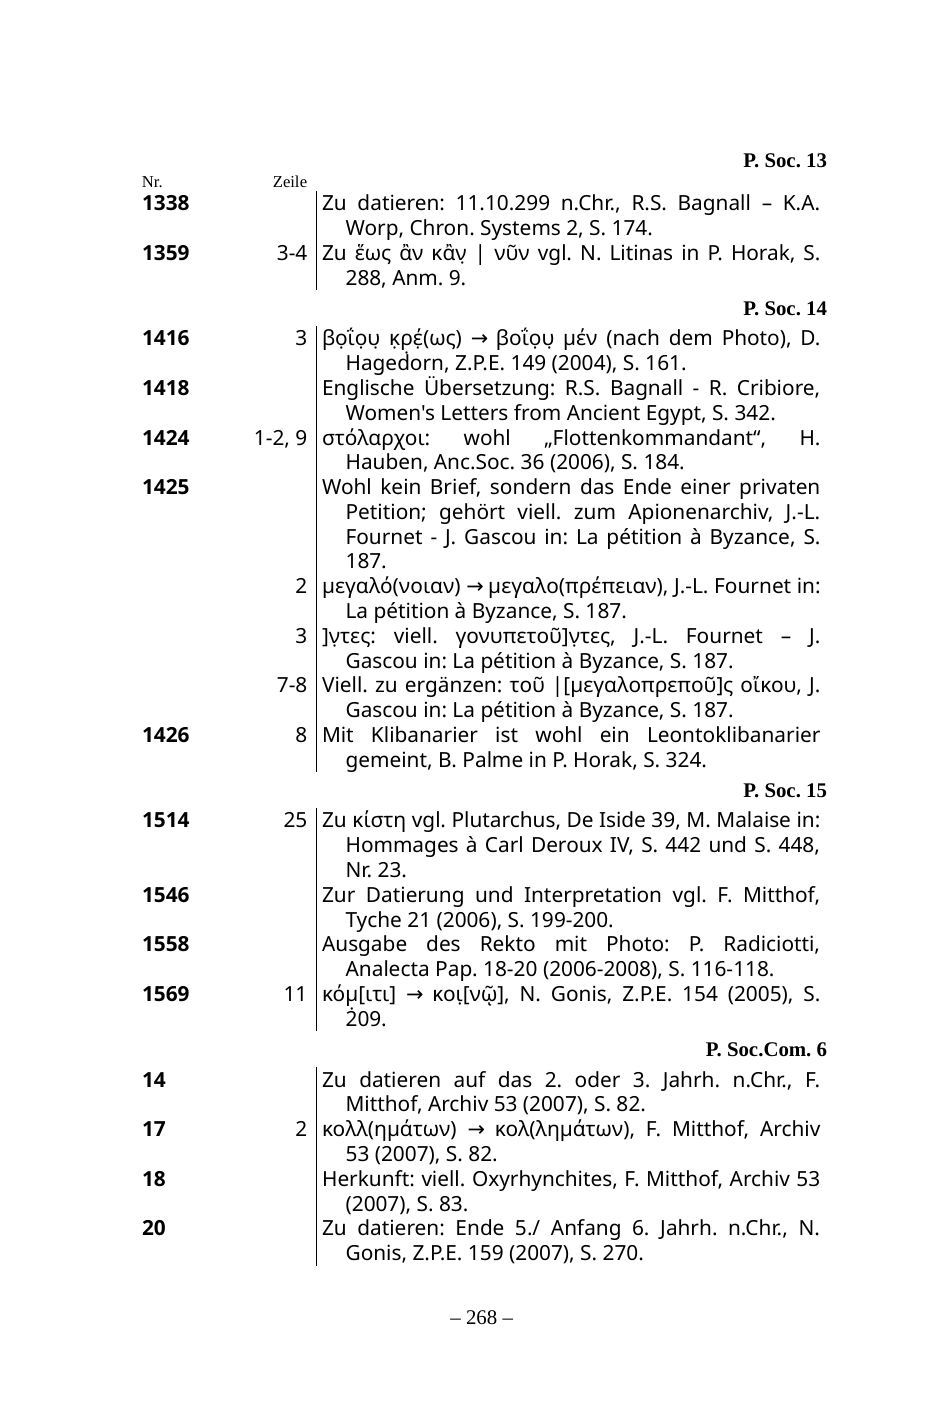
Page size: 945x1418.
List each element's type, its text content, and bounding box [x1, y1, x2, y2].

table_header 1514 [136, 808, 224, 882]
table_cell 3-4 [224, 240, 316, 290]
table_cell Viell. zu ergänzen: τοῦ |[μεγαλοπρεποῦ]ς οἴκου, J. Gascou in: La pétition à Byzance, S. 187. [317, 673, 827, 723]
table_cell 20 [136, 1216, 316, 1266]
table_cell 1338 [136, 191, 316, 240]
table_cell Ausgabe des Rekto mit Photo: P. Radiciotti, Analecta Pap. 18-20 (2006-2008), S. 116-118. [317, 932, 827, 982]
table_header Zu κίστη vgl. Plutarchus, De Iside 39, M. Malaise in: Hommages à Carl Deroux IV, S. 442 und S. 448, Nr. 23. [317, 808, 827, 882]
table_cell 1425 [136, 475, 316, 574]
table_cell 1359 [136, 240, 224, 290]
table_cell Zu ἕως ἂν κἂν̣ | νῦν vgl. N. Litinas in P. Horak, S. 288, Anm. 9. [317, 240, 827, 290]
table_cell κόμ̣[ιτι] → κοι̣[νῷ], N. Gonis, Z.P.E. 154 (2005), S. 209. [317, 982, 827, 1031]
table_cell 18 [136, 1166, 316, 1216]
table_cell ]ν̣τες: viell. γονυπετοῦ]ν̣τες, J.-L. Fournet – J. Gascou in: La pétition à Byzance, S. 187. [317, 624, 827, 673]
table_header 3 [224, 326, 316, 376]
table_cell 2 [224, 574, 316, 623]
table_cell 7-8 [224, 673, 316, 723]
table_cell 1546 [136, 883, 316, 932]
table_cell 1-2, 9 [224, 425, 316, 475]
table_cell στόλαρχοι: wohl „Flottenkommandant“, H. Hauben, Anc.Soc. 36 (2006), S. 184. [317, 425, 827, 475]
table_cell 1418 [136, 376, 316, 425]
table_cell [136, 673, 224, 723]
table_header Zu datieren auf das 2. oder 3. Jahrh. n.Chr., F. Mitthof, Archiv 53 (2007), S. 82. [317, 1067, 827, 1117]
table_header βο̣ΐο̣υ̣ κ̣ρ̣έ̣(ως) → βοΐο̣υ̣ μέν (nach dem Photo), D. Hagedorn, Z.P.E. 149 (2004), S. 161. [317, 326, 827, 376]
table_cell Mit Klibanarier ist wohl ein Leontoklibanarier gemeint, B. Palme in P. Horak, S. 324. [317, 723, 827, 772]
subtitle P. Soc.Com. 6 [136, 1037, 827, 1061]
table_cell Zu datieren: 11.10.299 n.Chr., R.S. Bagnall – K.A. Worp, Chron. Systems 2, S. 174. [317, 191, 827, 240]
table_cell [136, 574, 224, 623]
table_cell Wohl kein Brief, sondern das Ende einer privaten Petition; gehört viell. zum Apionenarchiv, J.-L. Fournet - J. Gascou in: La pétition à Byzance, S. 187. [317, 475, 827, 574]
table_cell Zur Datierung und Interpretation vgl. F. Mitthof, Tyche 21 (2006), S. 199-200. [317, 883, 827, 932]
table_cell Zu datieren: Ende 5./ Anfang 6. Jahrh. n.Chr., N. Gonis, Z.P.E. 159 (2007), S. 270. [317, 1216, 827, 1266]
table_cell Englische Übersetzung: R.S. Bagnall - R. Cribiore, Women's Letters from Ancient Egypt, S. 342. [317, 376, 827, 425]
table_cell Herkunft: viell. Oxyrhynchites, F. Mitthof, Archiv 53 (2007), S. 83. [317, 1166, 827, 1216]
table_cell 2 [224, 1117, 316, 1166]
table_cell 1424 [136, 425, 224, 475]
table_cell [136, 624, 224, 673]
subtitle P. Soc. 14 [136, 296, 827, 320]
table_cell 8 [224, 723, 316, 772]
table_header 25 [224, 808, 316, 882]
table_cell κολλ(ημάτων) → κολ(λημάτων), F. Mitthof, Archiv 53 (2007), S. 82. [317, 1117, 827, 1166]
table_cell 11 [224, 982, 316, 1031]
table_header 1416 [136, 326, 224, 376]
subtitle P. Soc. 15 [136, 778, 827, 802]
table_cell 17 [136, 1117, 224, 1166]
table_cell 3 [224, 624, 316, 673]
table_header 14 [136, 1067, 316, 1117]
table_cell 1558 [136, 932, 316, 982]
table_cell 1569 [136, 982, 224, 1031]
table_cell μεγαλό(νοιαν) → μεγαλο(πρέπειαν), J.-L. Fournet in: La pétition à Byzance, S. 187. [317, 574, 827, 623]
table_cell 1426 [136, 723, 224, 772]
